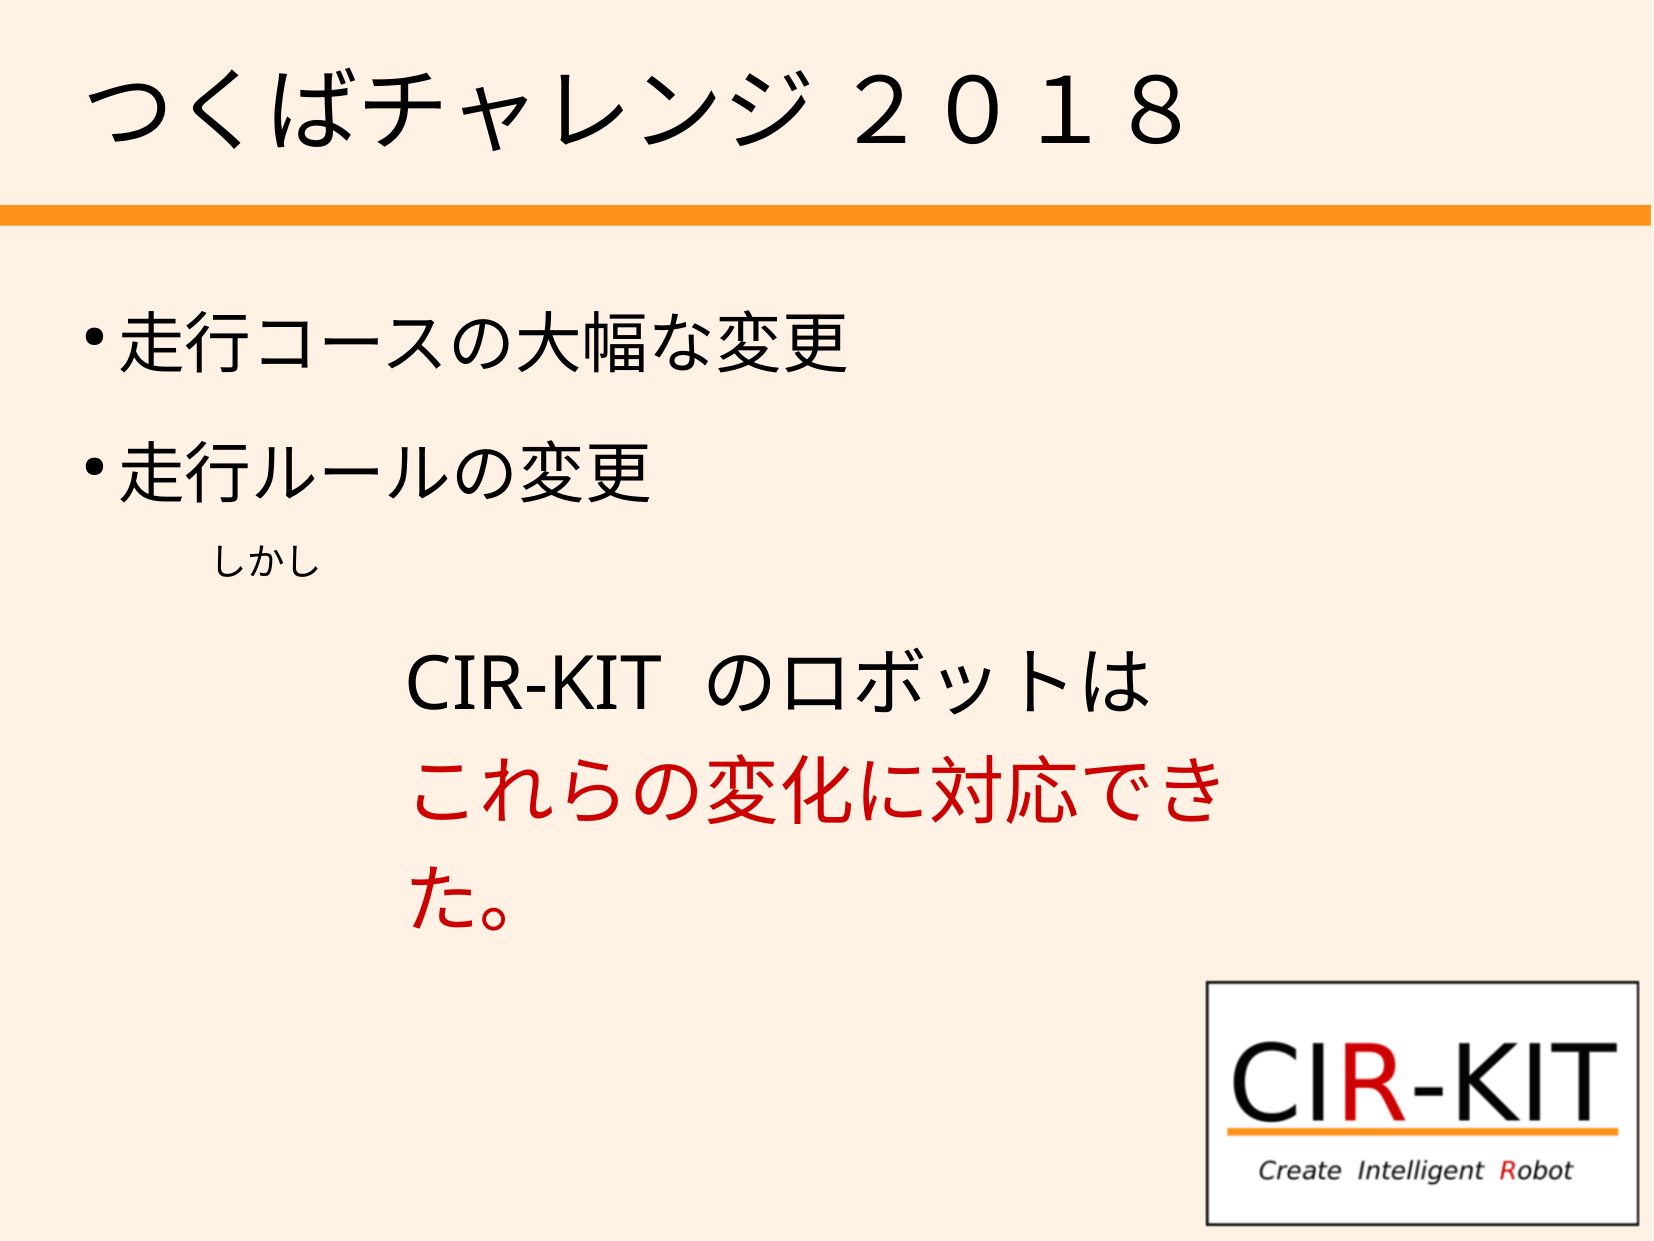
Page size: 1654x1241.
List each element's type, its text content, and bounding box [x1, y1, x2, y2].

title つくばチャレンジ ２０１８ [82, 0, 1571, 208]
text_box しかし [195, 525, 346, 596]
subtitle 走行コースの大幅な変更 走行ルールの変更 [82, 290, 1571, 1034]
text_box CIR-KIT のロボットは これらの変化に対応できた。 [390, 615, 1351, 856]
picture [0, 0, 1654, 1241]
